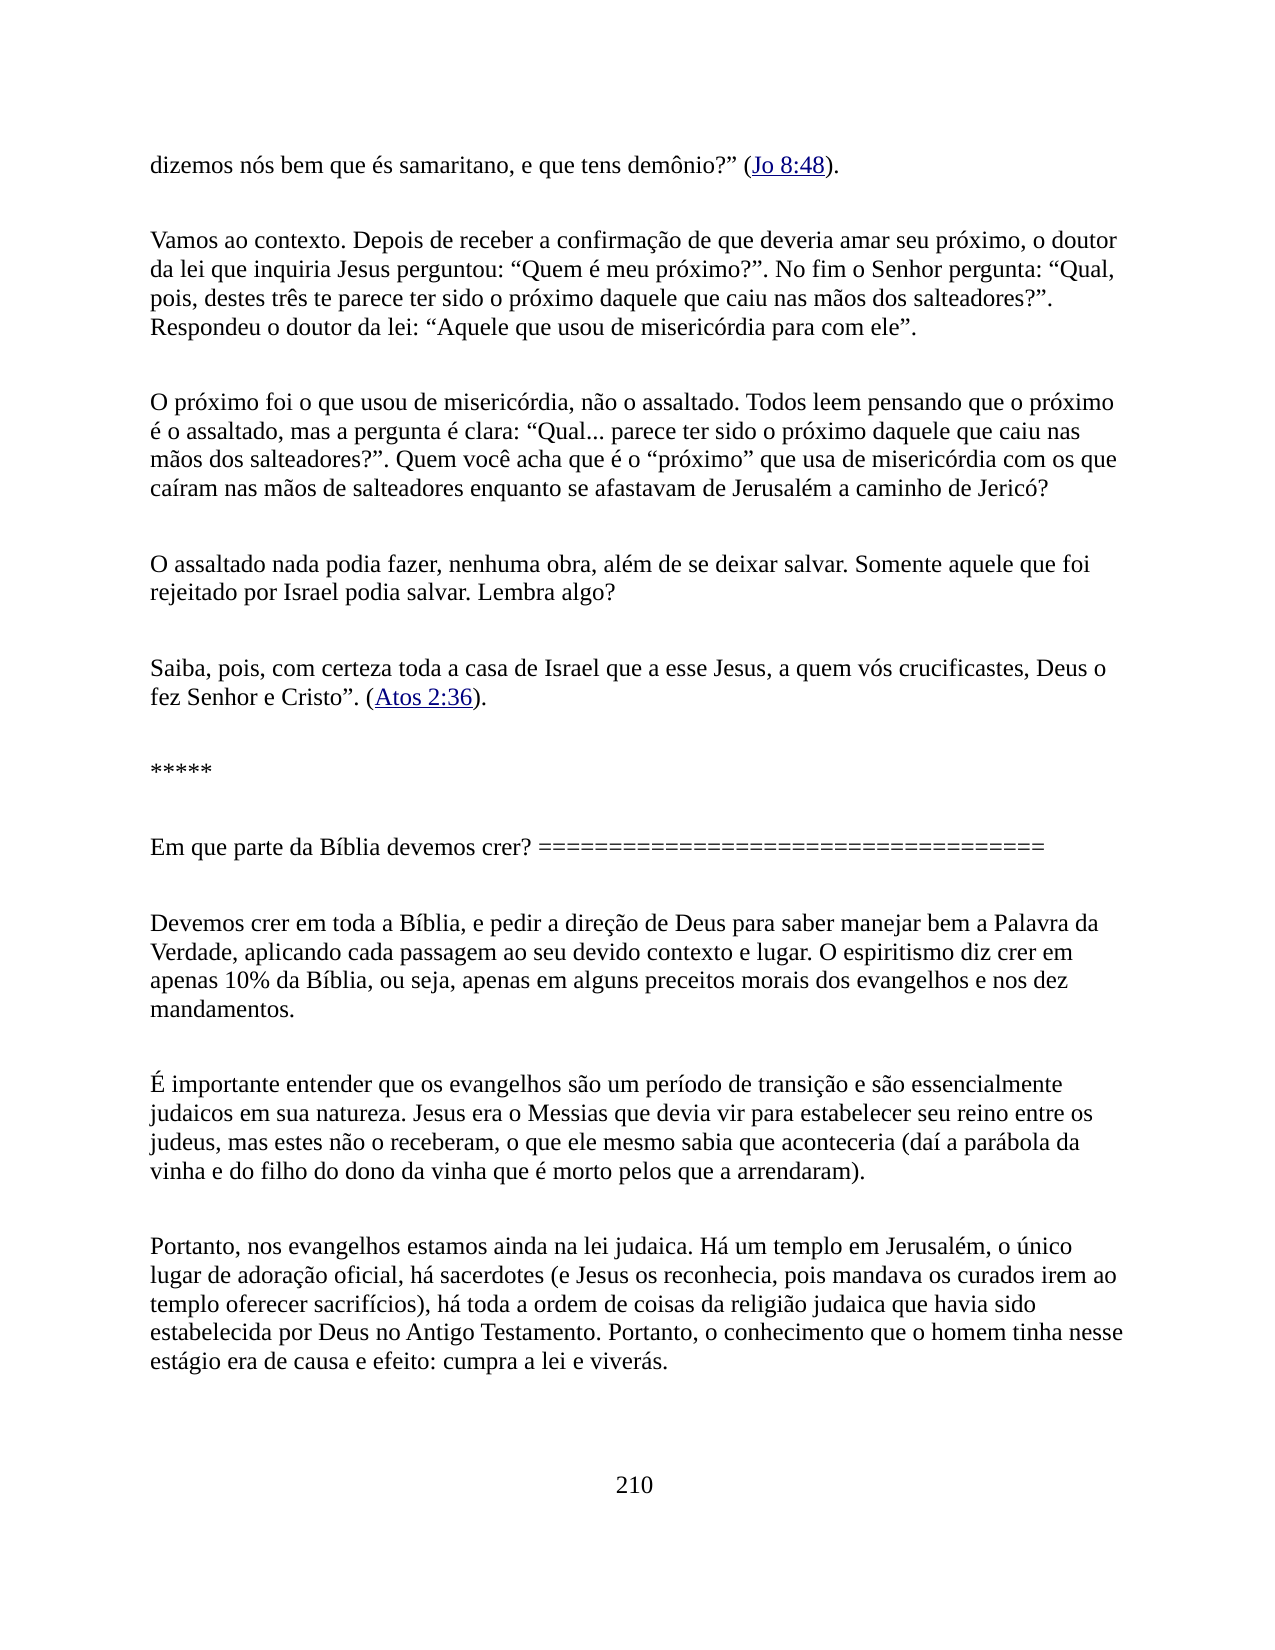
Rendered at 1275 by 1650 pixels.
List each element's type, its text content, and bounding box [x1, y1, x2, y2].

text dizemos nós bem que és samaritano, e que tens demônio?” (Jo 8:48). [150, 150, 1125, 179]
text Vamos ao contexto. Depois de receber a confirmação de que deveria amar seu próximo, o doutor da lei que inquiria Jesus perguntou: “Quem é meu próximo?”. No fim o Senhor pergunta: “Qual, pois, destes três te parece ter sido o próximo daquele que caiu nas mãos dos salteadores?”. Respondeu o doutor da lei: “Aquele que usou de misericórdia para com ele”. [150, 197, 1125, 340]
text É importante entender que os evangelhos são um período de transição e são essencialmente judaicos em sua natureza. Jesus era o Messias que devia vir para estabelecer seu reino entre os judeus, mas estes não o receberam, o que ele mesmo sabia que aconteceria (daí a parábola da vinha e do filho do dono da vinha que é morto pelos que a arrendaram). [150, 1041, 1125, 1184]
text Em que parte da Bíblia devemos crer? ==================================== [150, 804, 1125, 861]
text Saiba, pois, com certeza toda a casa de Israel que a esse Jesus, a quem vós crucificastes, Deus o fez Senhor e Cristo”. (Atos 2:36). [150, 624, 1125, 710]
text ***** [150, 728, 1125, 786]
text Devemos crer em toda a Bíblia, e pedir a direção de Deus para saber manejar bem a Palavra da Verdade, aplicando cada passagem ao seu devido contexto e lugar. O espiritismo diz crer em apenas 10% da Bíblia, ou seja, apenas em alguns preceitos morais dos evangelhos e nos dez mandamentos. [150, 879, 1125, 1023]
text O próximo foi o que usou de misericórdia, não o assaltado. Todos leem pensando que o próximo é o assaltado, mas a pergunta é clara: “Qual... parece ter sido o próximo daquele que caiu nas mãos dos salteadores?”. Quem você acha que é o “próximo” que usa de misericórdia com os que caíram nas mãos de salteadores enquanto se afastavam de Jerusalém a caminho de Jericó? [150, 358, 1125, 502]
text Portanto, nos evangelhos estamos ainda na lei judaica. Há um templo em Jerusalém, o único lugar de adoração oficial, há sacerdotes (e Jesus os reconhecia, pois mandava os curados irem ao templo oferecer sacrifícios), há toda a ordem de coisas da religião judaica que havia sido estabelecida por Deus no Antigo Testamento. Portanto, o conhecimento que o homem tinha nesse estágio era de causa e efeito: cumpra a lei e viverás. [150, 1202, 1125, 1375]
text [150, 1393, 1125, 1422]
text O assaltado nada podia fazer, nenhuma obra, além de se deixar salvar. Somente aquele que foi rejeitado por Israel podia salvar. Lembra algo? [150, 520, 1125, 606]
